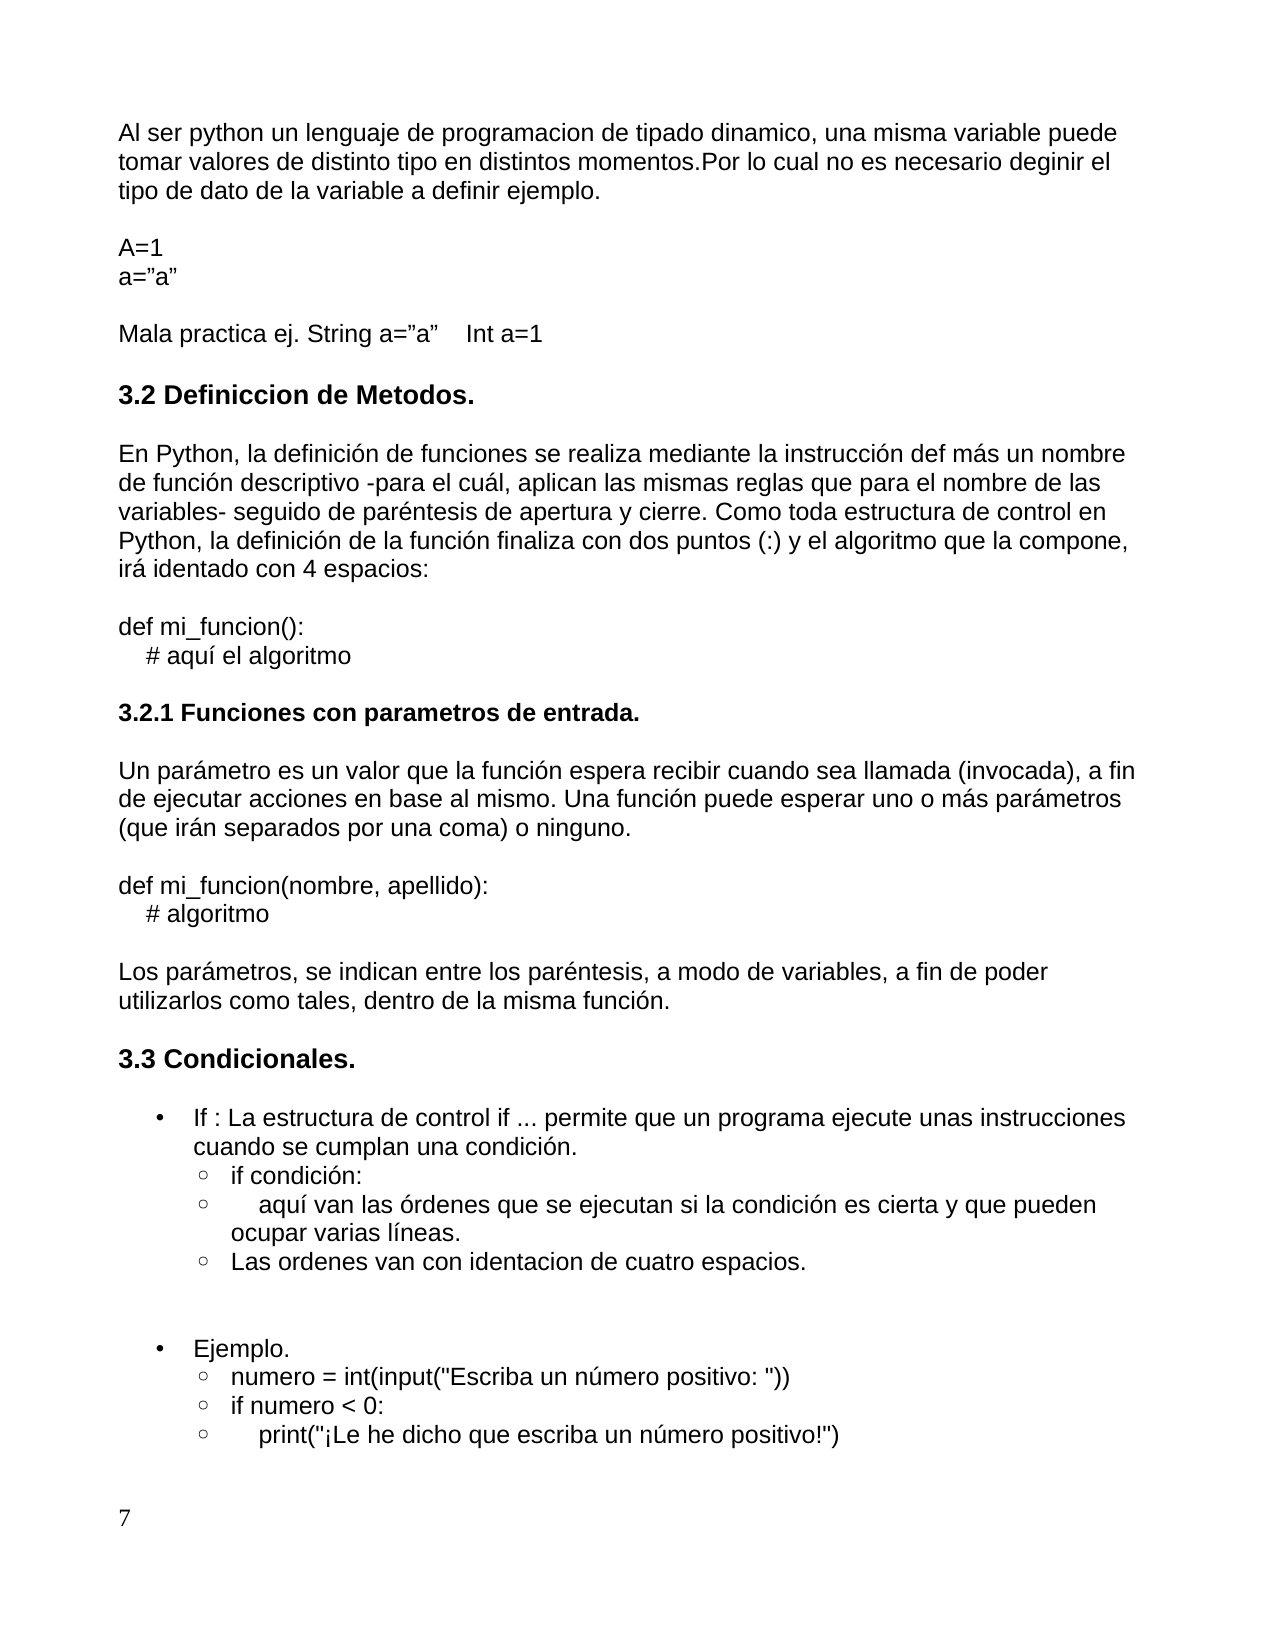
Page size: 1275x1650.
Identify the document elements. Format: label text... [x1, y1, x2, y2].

text Los parámetros, se indican entre los paréntesis, a modo de variables, a fin de poder utilizarlos como tales, dentro de la misma función. [118, 957, 1157, 1014]
text def mi_funcion(): [118, 612, 1157, 641]
list if numero < 0: [193, 1391, 1157, 1420]
text 3.2.1 Funciones con parametros de entrada. [118, 698, 1157, 727]
text 3.3 Condicionales. [118, 1043, 1157, 1074]
text a=”a” [118, 262, 1157, 291]
list Ejemplo. [156, 1333, 1157, 1362]
list If : La estructura de control if ... permite que un programa ejecute unas instrucciones cuando se cumplan una condición. [156, 1103, 1157, 1161]
text def mi_funcion(nombre, apellido): [118, 871, 1157, 899]
text # aquí el algoritmo [118, 641, 1157, 669]
text Un parámetro es un valor que la función espera recibir cuando sea llamada (invocada), a fin de ejecutar acciones en base al mismo. Una función puede esperar uno o más parámetros (que irán separados por una coma) o ninguno. [118, 756, 1157, 842]
list Las ordenes van con identacion de cuatro espacios. [193, 1247, 1157, 1276]
list numero = int(input("Escriba un número positivo: ")) [193, 1362, 1157, 1391]
text Mala practica ej. String a=”a” Int a=1 [118, 319, 1157, 348]
text # algoritmo [118, 899, 1157, 928]
text 3.2 Definiccion de Metodos. [118, 379, 1157, 411]
list if condición: [193, 1161, 1157, 1189]
list print("¡Le he dicho que escriba un número positivo!") [193, 1420, 1157, 1449]
text A=1 [118, 233, 1157, 262]
text En Python, la definición de funciones se realiza mediante la instrucción def más un nombre de función descriptivo -para el cuál, aplican las mismas reglas que para el nombre de las variables- seguido de paréntesis de apertura y cierre. Como toda estructura de control en Python, la definición de la función finaliza con dos puntos (:) y el algoritmo que la compone, irá identado con 4 espacios: [118, 439, 1157, 583]
list aquí van las órdenes que se ejecutan si la condición es cierta y que pueden ocupar varias líneas. [193, 1189, 1157, 1247]
text Al ser python un lenguaje de programacion de tipado dinamico, una misma variable puede tomar valores de distinto tipo en distintos momentos.Por lo cual no es necesario deginir el tipo de dato de la variable a definir ejemplo. [118, 118, 1157, 204]
